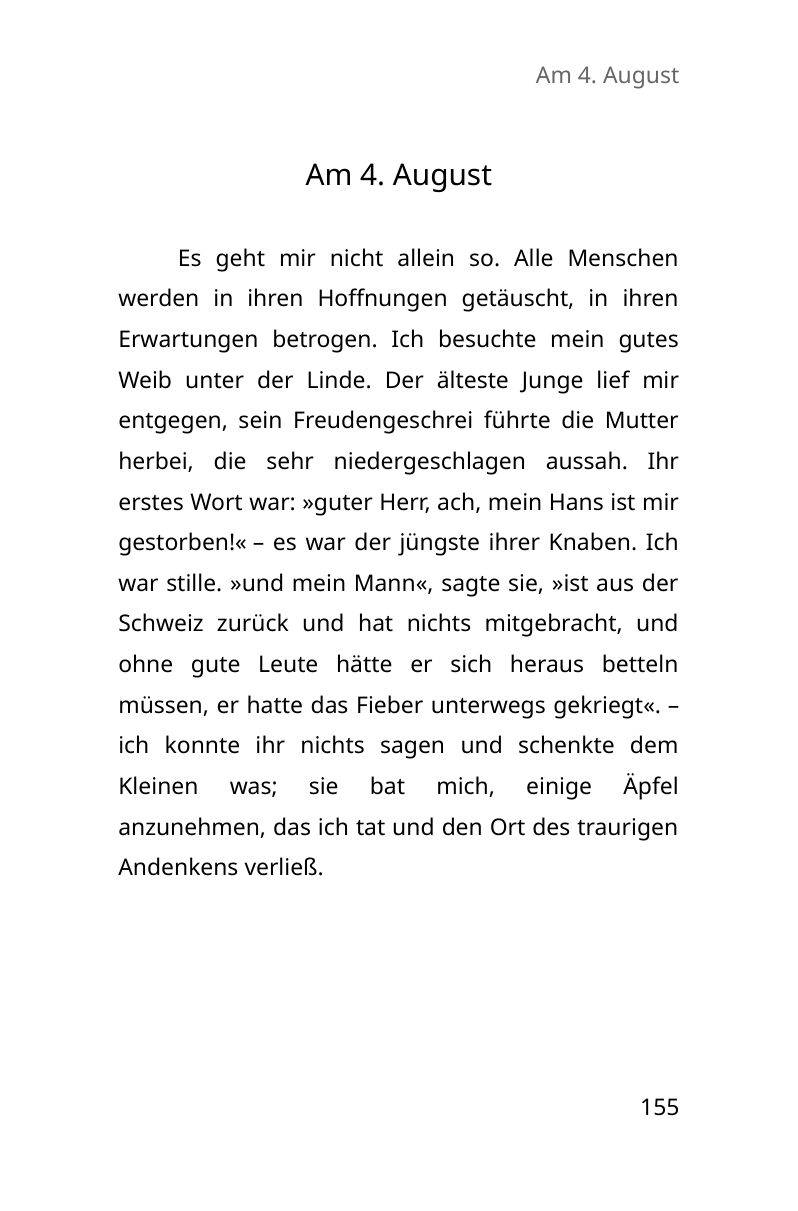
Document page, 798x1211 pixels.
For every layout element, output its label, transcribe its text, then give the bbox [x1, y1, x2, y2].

text Es geht mir nicht allein so. Alle Menschen werden in ihren Hoffnungen getäuscht, in ihren Erwartungen betrogen. Ich besuchte mein gutes Weib unter der Linde. Der älteste Junge lief mir entgegen, sein Freudengeschrei führte die Mutter herbei, die sehr niedergeschlagen aussah. Ihr erstes Wort war: »guter Herr, ach, mein Hans ist mir gestorben!« – es war der jüngste ihrer Knaben. Ich war stille. »und mein Mann«, sagte sie, »ist aus der Schweiz zurück und hat nichts mitgebracht, und ohne gute Leute hätte er sich heraus betteln müssen, er hatte das Fieber unterwegs gekriegt«. – ich konnte ihr nichts sagen und schenkte dem Kleinen was; sie bat mich, einige Äpfel anzunehmen, das ich tat und den Ort des traurigen Andenkens verließ. [118, 217, 679, 882]
subtitle Am 4. August [118, 120, 679, 194]
